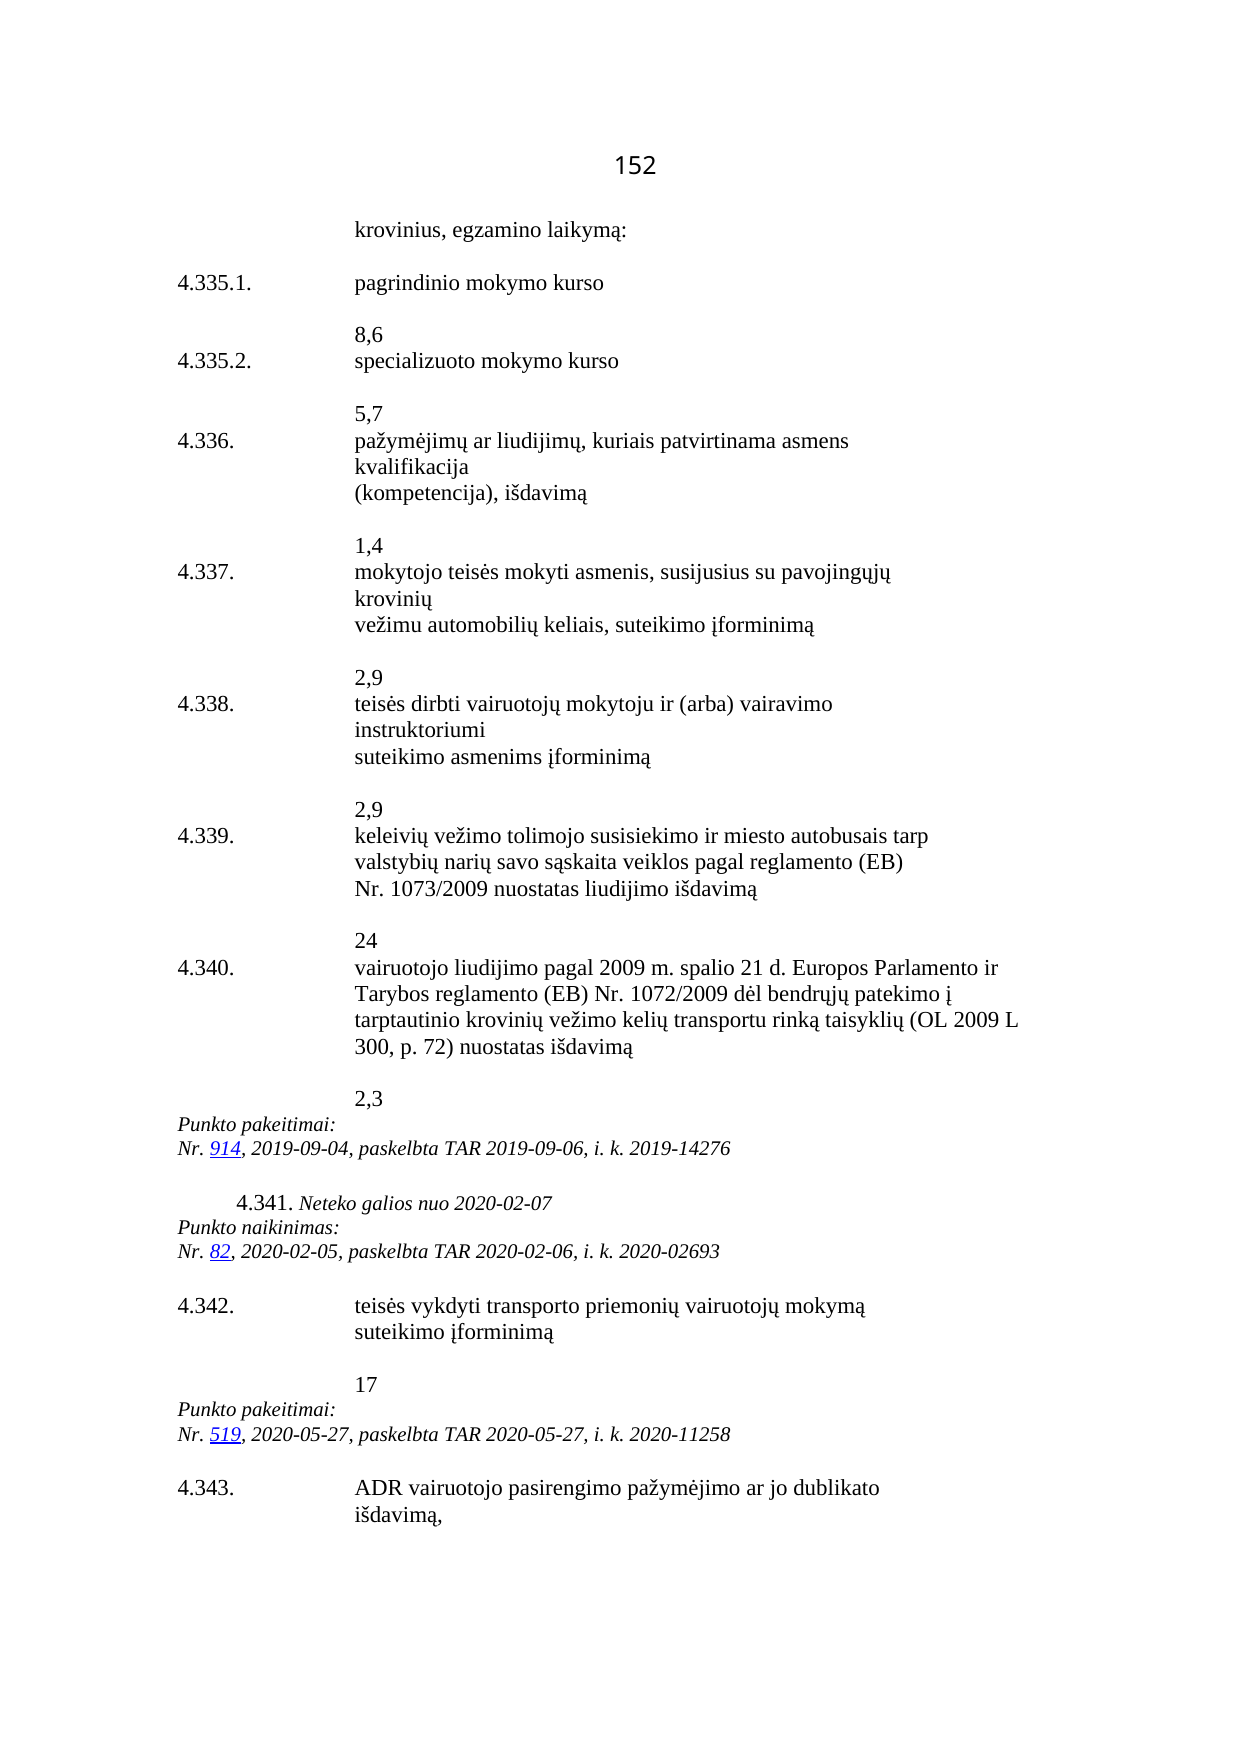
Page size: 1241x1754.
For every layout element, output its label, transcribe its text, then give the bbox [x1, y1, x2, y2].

text 4.340. vairuotojo liudijimo pagal 2009 m. spalio 21 d. Europos Parlamento ir Tarybos reglamento (EB) Nr. 1072/2009 dėl bendrųjų patekimo į tarptautinio krovinių vežimo kelių transportu rinką taisyklių (OL 2009 L 300, p. 72) nuostatas išdavimą 2,3 [177, 954, 1034, 1112]
text Nr. 1073/2009 nuostatas liudijimo išdavimą 24 [354, 875, 945, 954]
text Punkto naikinimas: [177, 1215, 1093, 1239]
text 4.335.1. pagrindinio mokymo kurso 8,6 [177, 268, 945, 348]
text 4.342. teisės vykdyti transporto priemonių vairuotojų mokymą suteikimo įforminimą 17 [177, 1292, 945, 1397]
text 4.339. keleivių vežimo tolimojo susisiekimo ir miesto autobusais tarp [177, 822, 945, 848]
text 4.337. mokytojo teisės mokyti asmenis, susijusius su pavojingųjų krovinių [177, 558, 945, 611]
text 4.336. pažymėjimų ar liudijimų, kuriais patvirtinama asmens kvalifikacija [177, 427, 945, 479]
text 4.335.2. specializuoto mokymo kurso 5,7 [177, 348, 945, 427]
text valstybių narių savo sąskaita veiklos pagal reglamento (EB) [354, 848, 945, 875]
text 4.343. ADR vairuotojo pasirengimo pažymėjimo ar jo dublikato išdavimą, [177, 1474, 945, 1527]
text suteikimo asmenims įforminimą 2,9 [354, 743, 945, 822]
text vežimu automobilių keliais, suteikimo įforminimą 2,9 [354, 611, 945, 690]
text 4.338. teisės dirbti vairuotojų mokytoju ir (arba) vairavimo instruktoriumi [177, 690, 945, 743]
text Nr. 82, 2020-02-05, paskelbta TAR 2020-02-06, i. k. 2020-02693 [177, 1239, 1093, 1263]
text Nr. 519, 2020-05-27, paskelbta TAR 2020-05-27, i. k. 2020-11258 [177, 1421, 1093, 1446]
text Punkto pakeitimai: [177, 1112, 1093, 1136]
text 4.341. Neteko galios nuo 2020-02-07 [177, 1189, 1093, 1215]
text krovinius, egzamino laikymą: [354, 216, 945, 268]
text Nr. 914, 2019-09-04, paskelbta TAR 2019-09-06, i. k. 2019-14276 [177, 1136, 1093, 1160]
text (kompetencija), išdavimą 1,4 [354, 479, 945, 558]
text Punkto pakeitimai: [177, 1397, 1093, 1421]
